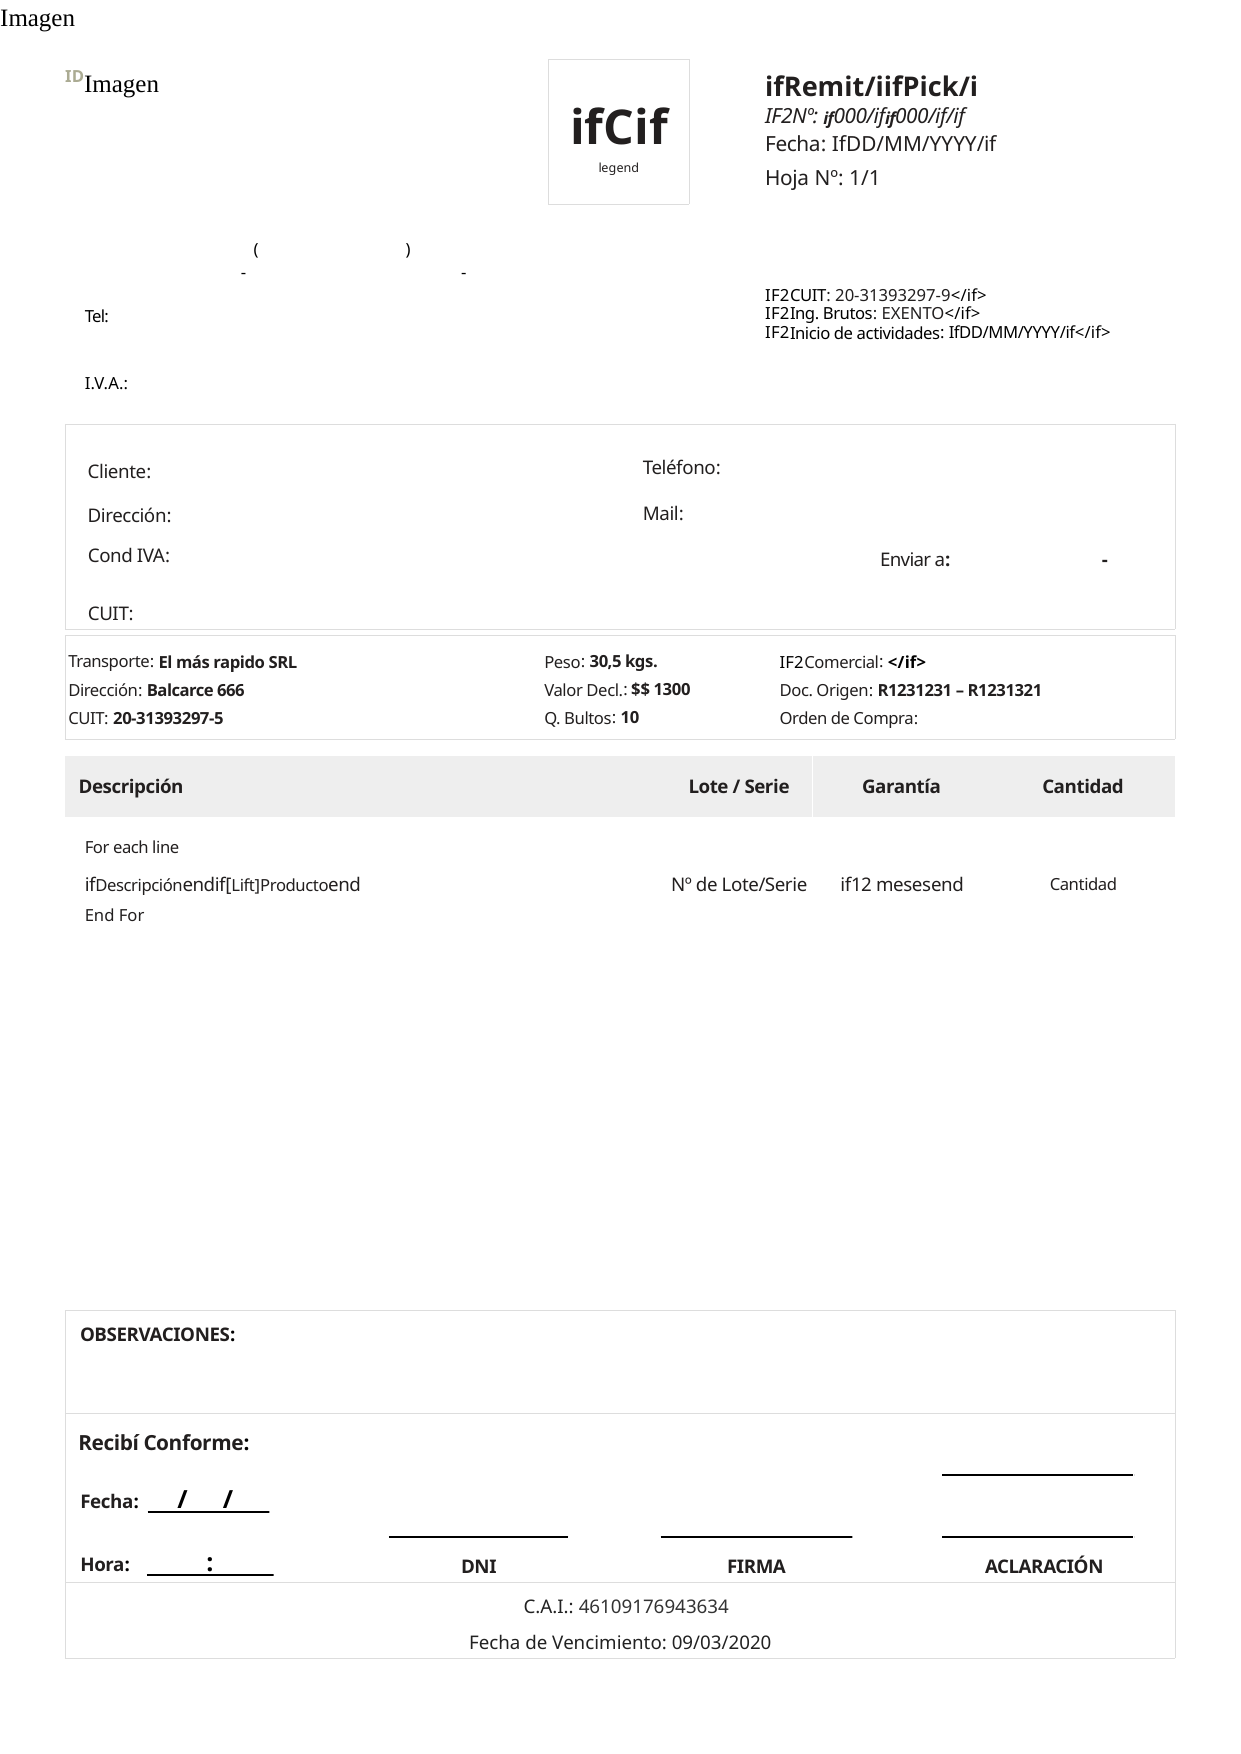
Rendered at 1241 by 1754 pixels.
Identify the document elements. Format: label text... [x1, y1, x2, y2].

table_cell Cantidad [991, 865, 1175, 903]
table_cell if12 mesesend [813, 865, 991, 903]
table_header [813, 836, 991, 864]
table_header [991, 836, 1175, 864]
table_header For each line [65, 836, 665, 864]
table_cell End For [65, 904, 665, 932]
table_cell [991, 904, 1175, 932]
table_cell [665, 904, 812, 932]
table_cell [813, 904, 991, 932]
table_cell Nº de Lote/Serie [665, 865, 812, 903]
table_cell ifDescripciónendif[Lift]Productoend [65, 865, 665, 903]
table_header [665, 836, 812, 864]
